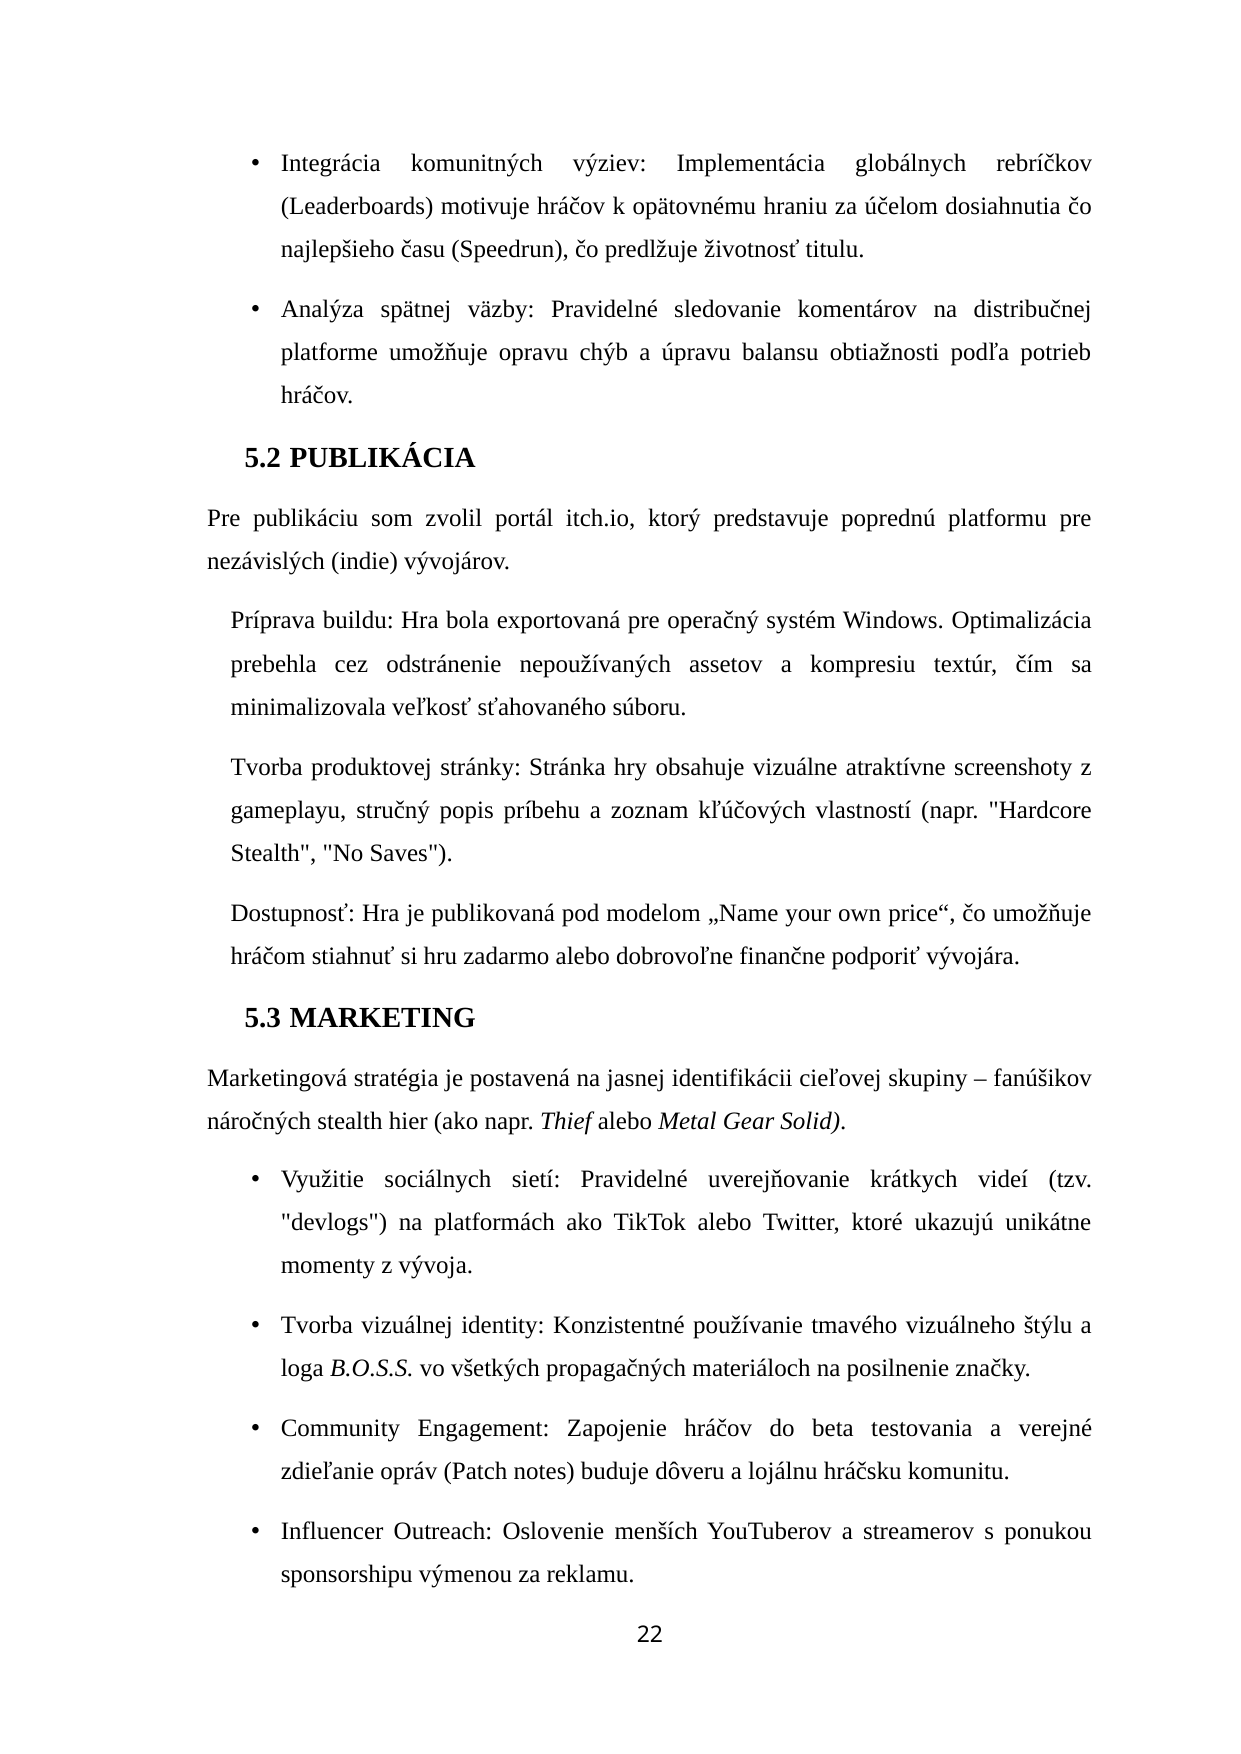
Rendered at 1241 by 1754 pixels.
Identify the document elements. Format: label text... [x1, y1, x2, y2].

list Analýza spätnej väzby: Pravidelné sledovanie komentárov na distribučnej platforme umožňuje opravu chýb a úpravu balansu obtiažnosti podľa potrieb hráčov. [251, 294, 1092, 409]
list Dostupnosť: Hra je publikovaná pod modelom „Name your own price“, čo umožňuje hráčom stiahnuť si hru zadarmo alebo dobrovoľne finančne podporiť vývojára. [207, 898, 1092, 969]
list Tvorba vizuálnej identity: Konzistentné používanie tmavého vizuálneho štýlu a loga B.O.S.S. vo všetkých propagačných materiáloch na posilnenie značky. [251, 1310, 1092, 1382]
subtitle Publikácia [244, 440, 1092, 473]
list Integrácia komunitných výziev: Implementácia globálnych rebríčkov (Leaderboards) motivuje hráčov k opätovnému hraniu za účelom dosiahnutia čo najlepšieho času (Speedrun), čo predlžuje životnosť titulu. [251, 148, 1092, 263]
list Využitie sociálnych sietí: Pravidelné uverejňovanie krátkych videí (tzv. "devlogs") na platformách ako TikTok alebo Twitter, ktoré ukazujú unikátne momenty z vývoja. [251, 1164, 1092, 1279]
text Pre publikáciu som zvolil portál itch.io, ktorý predstavuje poprednú platformu pre nezávislých (indie) vývojárov. [207, 503, 1092, 574]
list Influencer Outreach: Oslovenie menších YouTuberov a streamerov s ponukou sponsorshipu výmenou za reklamu. [251, 1516, 1092, 1588]
list Marketingová stratégia je postavená na jasnej identifikácii cieľovej skupiny – fanúšikov náročných stealth hier (ako napr. Thief alebo Metal Gear Solid). [207, 1063, 1092, 1135]
list Príprava buildu: Hra bola exportovaná pre operačný systém Windows. Optimalizácia prebehla cez odstránenie nepoužívaných assetov a kompresiu textúr, čím sa minimalizovala veľkosť sťahovaného súboru. [207, 606, 1092, 721]
list Tvorba produktovej stránky: Stránka hry obsahuje vizuálne atraktívne screenshoty z gameplayu, stručný popis príbehu a zoznam kľúčových vlastností (napr. "Hardcore Stealth", "No Saves"). [207, 752, 1092, 867]
list Community Engagement: Zapojenie hráčov do beta testovania a verejné zdieľanie opráv (Patch notes) buduje dôveru a lojálnu hráčsku komunitu. [251, 1413, 1092, 1485]
subtitle Marketing [244, 1001, 1092, 1034]
